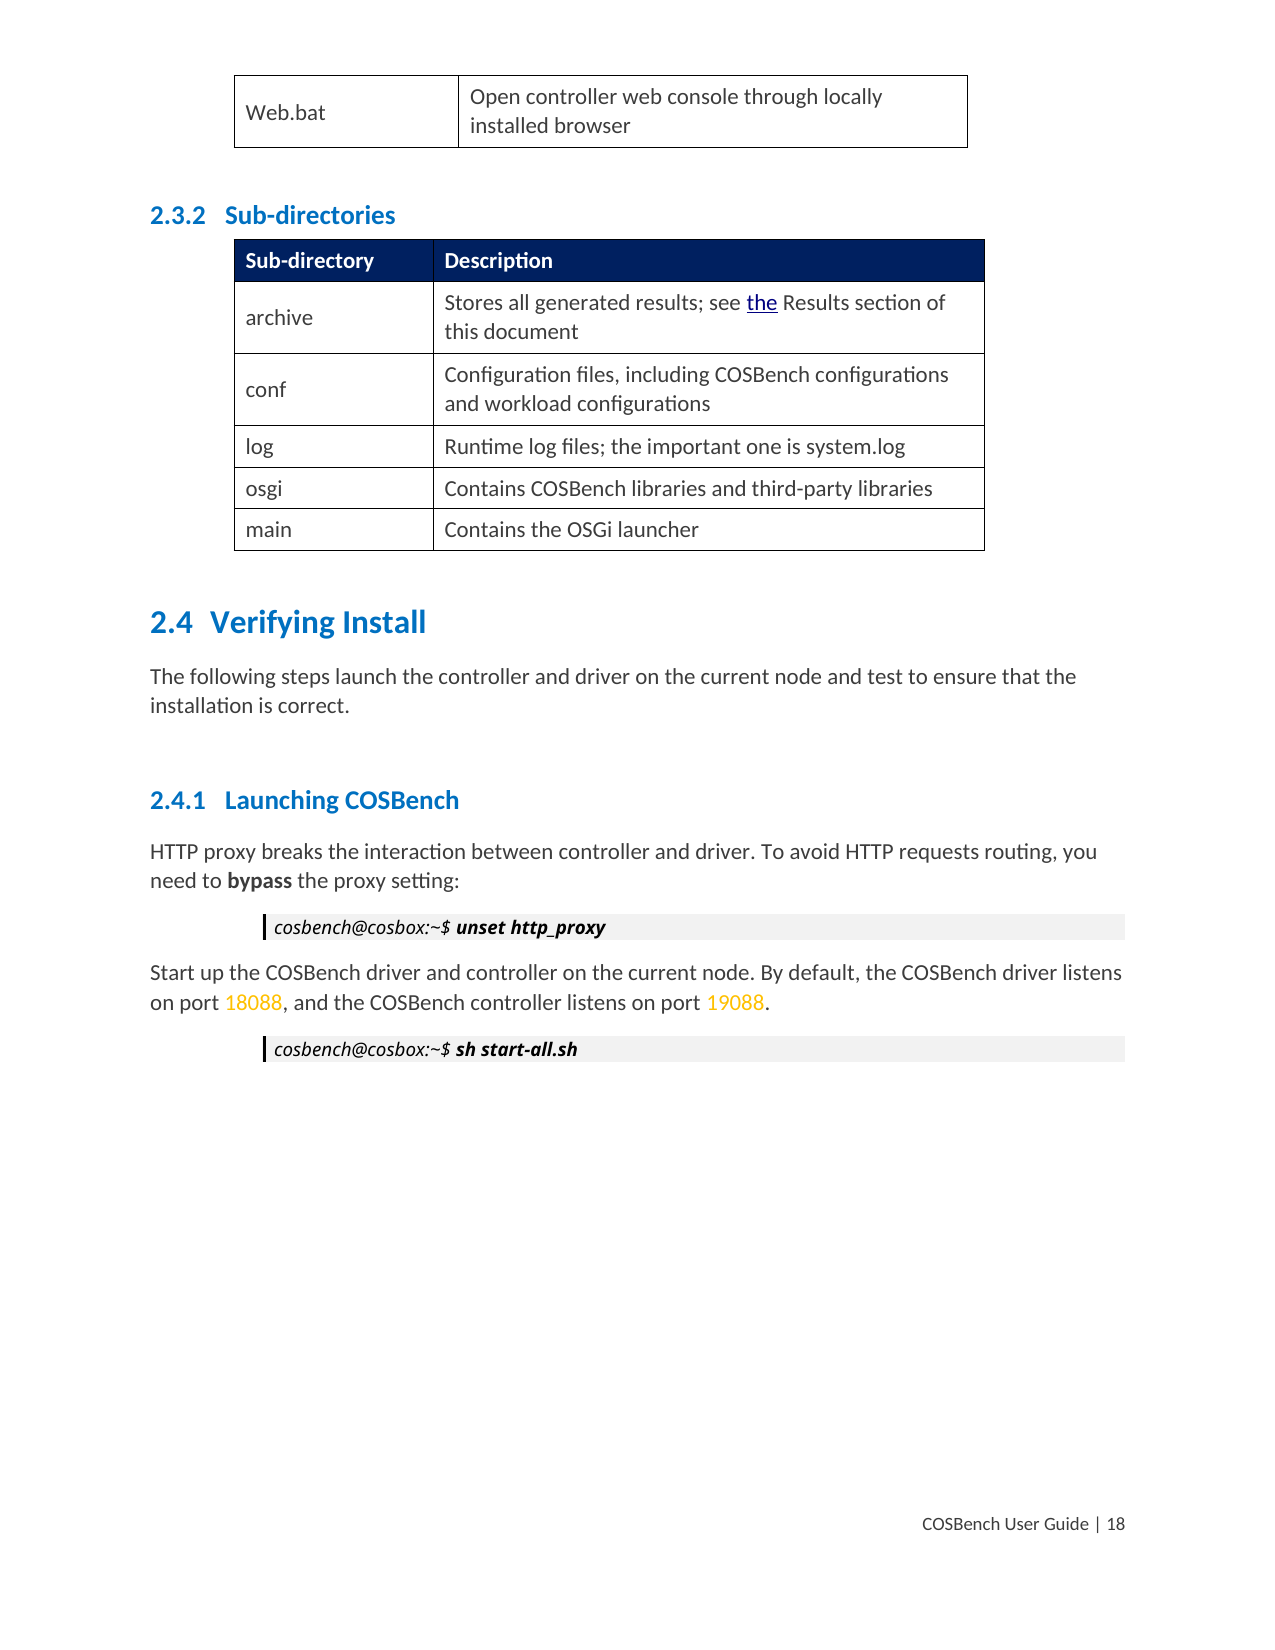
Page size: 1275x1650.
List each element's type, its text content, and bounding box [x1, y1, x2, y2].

subtitle Sub-directories [150, 198, 1125, 231]
table_cell conf [235, 354, 433, 425]
text cosbench@cosbox:~$ unset http_proxy [266, 914, 1125, 940]
subtitle Launching COSBench [150, 783, 1125, 816]
table_header Description [434, 240, 984, 281]
table_cell log [235, 426, 433, 467]
table_cell Web.bat [235, 76, 458, 147]
table_cell Configuration files, including COSBench configurations and workload configurations [434, 354, 984, 425]
subtitle Verifying Install [150, 601, 1125, 641]
text HTTP proxy breaks the interaction between controller and driver. To avoid HTTP requests routing, you need to bypass the proxy setting: [150, 837, 1125, 894]
table_cell osgi [235, 468, 433, 508]
text Start up the COSBench driver and controller on the current node. By default, the COSBench driver listens on port 18088, and the COSBench controller listens on port 19088. [150, 958, 1125, 1016]
text The following steps launch the controller and driver on the current node and test to ensure that the installation is correct. [150, 662, 1125, 719]
table_cell archive [235, 282, 433, 353]
table_header Sub-directory [235, 240, 433, 281]
table_cell main [235, 509, 433, 550]
table_cell Contains the OSGi launcher [434, 509, 984, 550]
text cosbench@cosbox:~$ sh start-all.sh [266, 1036, 1125, 1062]
table_cell Open controller web console through locally installed browser [459, 76, 967, 147]
table_cell Contains COSBench libraries and third-party libraries [434, 468, 984, 508]
table_cell Stores all generated results; see the Results section of this document [434, 282, 984, 353]
table_cell Runtime log files; the important one is system.log [434, 426, 984, 467]
